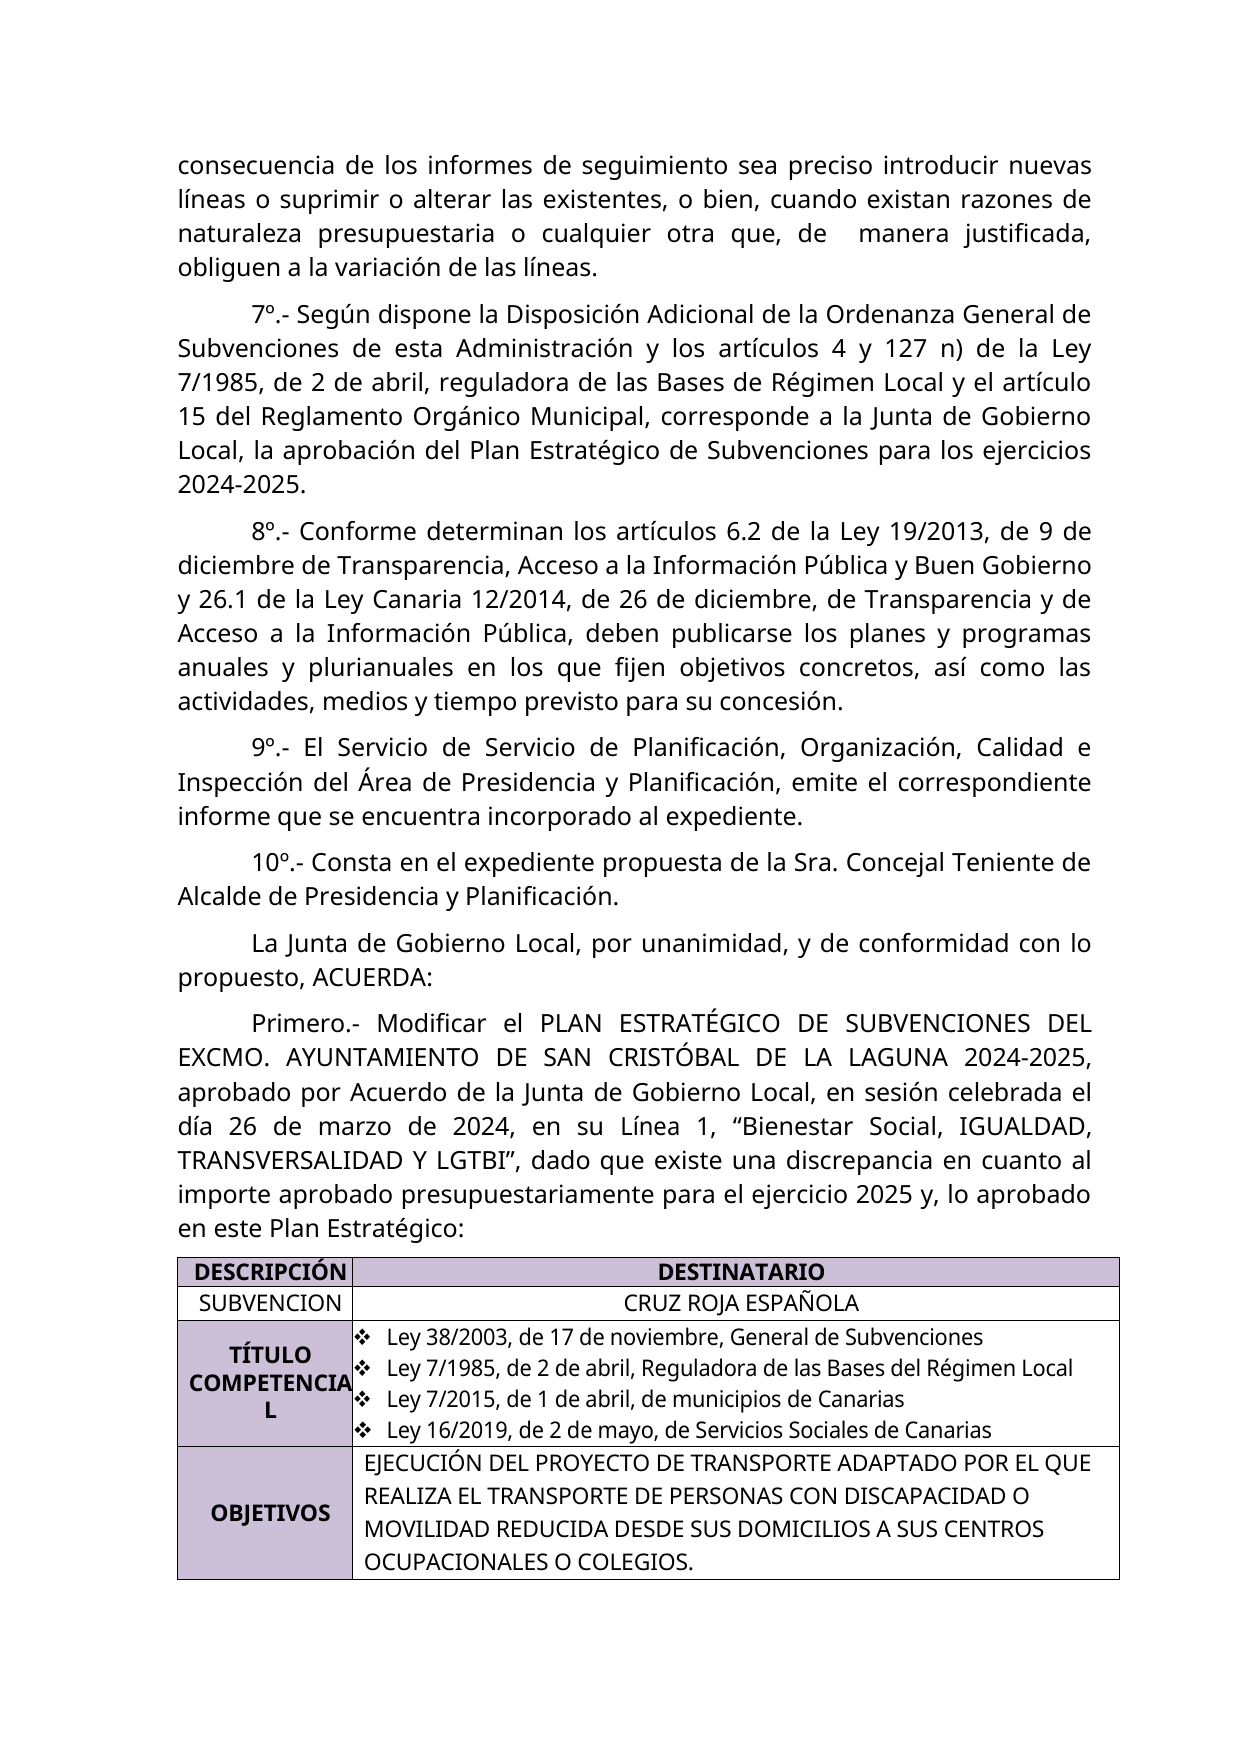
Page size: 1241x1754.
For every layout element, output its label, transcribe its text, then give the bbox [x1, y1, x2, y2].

table_cell CRUZ ROJA ESPAÑOLA [353, 1287, 1119, 1319]
text Primero.- Modificar el PLAN ESTRATÉGICO DE SUBVENCIONES DEL EXCMO. AYUNTAMIENTO DE SAN CRISTÓBAL DE LA LAGUNA 2024-2025, aprobado por Acuerdo de la Junta de Gobierno Local, en sesión celebrada el día 26 de marzo de 2024, en su Línea 1, “Bienestar Social, IGUALDAD, TRANSVERSALIDAD Y LGTBI”, dado que existe una discrepancia en cuanto al importe aprobado presupuestariamente para el ejercicio 2025 y, lo aprobado en este Plan Estratégico: [177, 1006, 1093, 1244]
text 9º.- El Servicio de Servicio de Planificación, Organización, Calidad e Inspección del Área de Presidencia y Planificación, emite el correspondiente informe que se encuentra incorporado al expediente. [177, 730, 1093, 832]
text 7º.- Según dispone la Disposición Adicional de la Ordenanza General de Subvenciones de esta Administración y los artículos 4 y 127 n) de la Ley 7/1985, de 2 de abril, reguladora de las Bases de Régimen Local y el artículo 15 del Reglamento Orgánico Municipal, corresponde a la Junta de Gobierno Local, la aprobación del Plan Estratégico de Subvenciones para los ejercicios 2024-2025. [177, 296, 1093, 501]
text 10º.- Consta en el expediente propuesta de la Sra. Concejal Teniente de Alcalde de Presidencia y Planificación. [177, 845, 1093, 913]
table_cell Ley 38/2003, de 17 de noviembre, General de Subvenciones Ley 7/1985, de 2 de abril, Reguladora de las Bases del Régimen Local Ley 7/2015, de 1 de abril, de municipios de Canarias Ley 16/2019, de 2 de mayo, de Servicios Sociales de Canarias [353, 1321, 1119, 1446]
text 8º.- Conforme determinan los artículos 6.2 de la Ley 19/2013, de 9 de diciembre de Transparencia, Acceso a la Información Pública y Buen Gobierno y 26.1 de la Ley Canaria 12/2014, de 26 de diciembre, de Transparencia y de Acceso a la Información Pública, deben publicarse los planes y programas anuales y plurianuales en los que fijen objetivos concretos, así como las actividades, medios y tiempo previsto para su concesión. [177, 513, 1093, 718]
table_header DESTINATARIO [353, 1258, 1119, 1286]
text consecuencia de los informes de seguimiento sea preciso introducir nuevas líneas o suprimir o alterar las existentes, o bien, cuando existan razones de naturaleza presupuestaria o cualquier otra que, de manera justificada, obliguen a la variación de las líneas. [177, 148, 1093, 284]
table_cell SUBVENCION [178, 1287, 352, 1319]
text La Junta de Gobierno Local, por unanimidad, y de conformidad con lo propuesto, ACUERDA: [177, 925, 1093, 993]
table_cell TÍTULO COMPETENCIAL [178, 1321, 352, 1446]
table_header DESCRIPCIÓN [178, 1258, 352, 1286]
table_cell OBJETIVOS [178, 1447, 352, 1579]
table_cell EJECUCIÓN DEL PROYECTO DE TRANSPORTE ADAPTADO POR EL QUE REALIZA EL TRANSPORTE DE PERSONAS CON DISCAPACIDAD O MOVILIDAD REDUCIDA DESDE SUS DOMICILIOS A SUS CENTROS OCUPACIONALES O COLEGIOS. [353, 1447, 1119, 1579]
